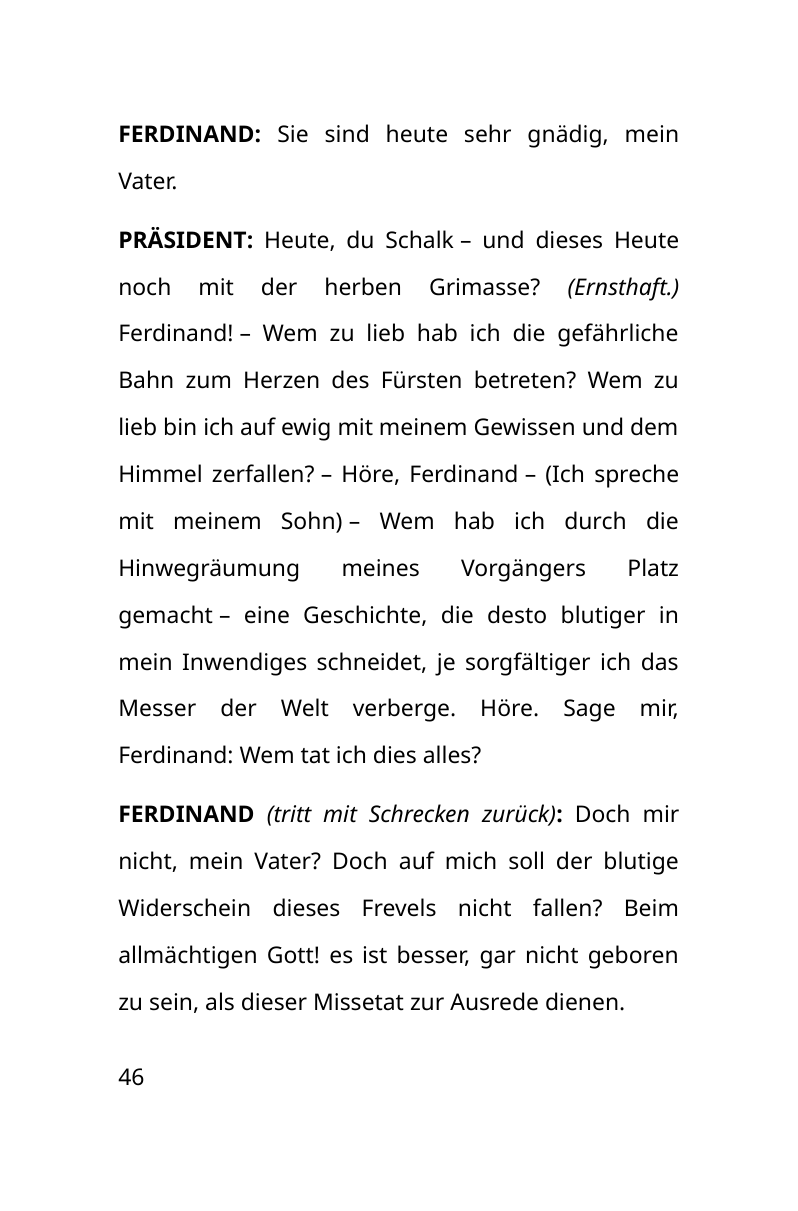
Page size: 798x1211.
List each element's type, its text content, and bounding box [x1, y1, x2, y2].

text FERDINAND (tritt mit Schrecken zurück): Doch mir nicht, mein Vater? Doch auf mich soll der blutige Widerschein dieses Frevels nicht fallen? Beim allmächtigen Gott! es ist besser, gar nicht geboren zu sein, als dieser Missetat zur Ausrede dienen. [118, 798, 679, 1017]
text PRÄSIDENT: Heute, du Schalk – und dieses Heute noch mit der herben Grimasse? (Ernsthaft.) Ferdinand! – Wem zu lieb hab ich die gefährliche Bahn zum Herzen des Fürsten betreten? Wem zu lieb bin ich auf ewig mit meinem Gewissen und dem Himmel zerfallen? – Höre, Ferdinand – (Ich spreche mit meinem Sohn) – Wem hab ich durch die Hinwegräumung meines Vorgängers Platz gemacht – eine Geschichte, die desto blutiger in mein Inwendiges schneidet, je sorgfältiger ich das Messer der Welt verberge. Höre. Sage mir, Ferdinand: Wem tat ich dies alles? [118, 224, 679, 771]
text FERDINAND: Sie sind heute sehr gnädig, mein Vater. [118, 118, 679, 196]
